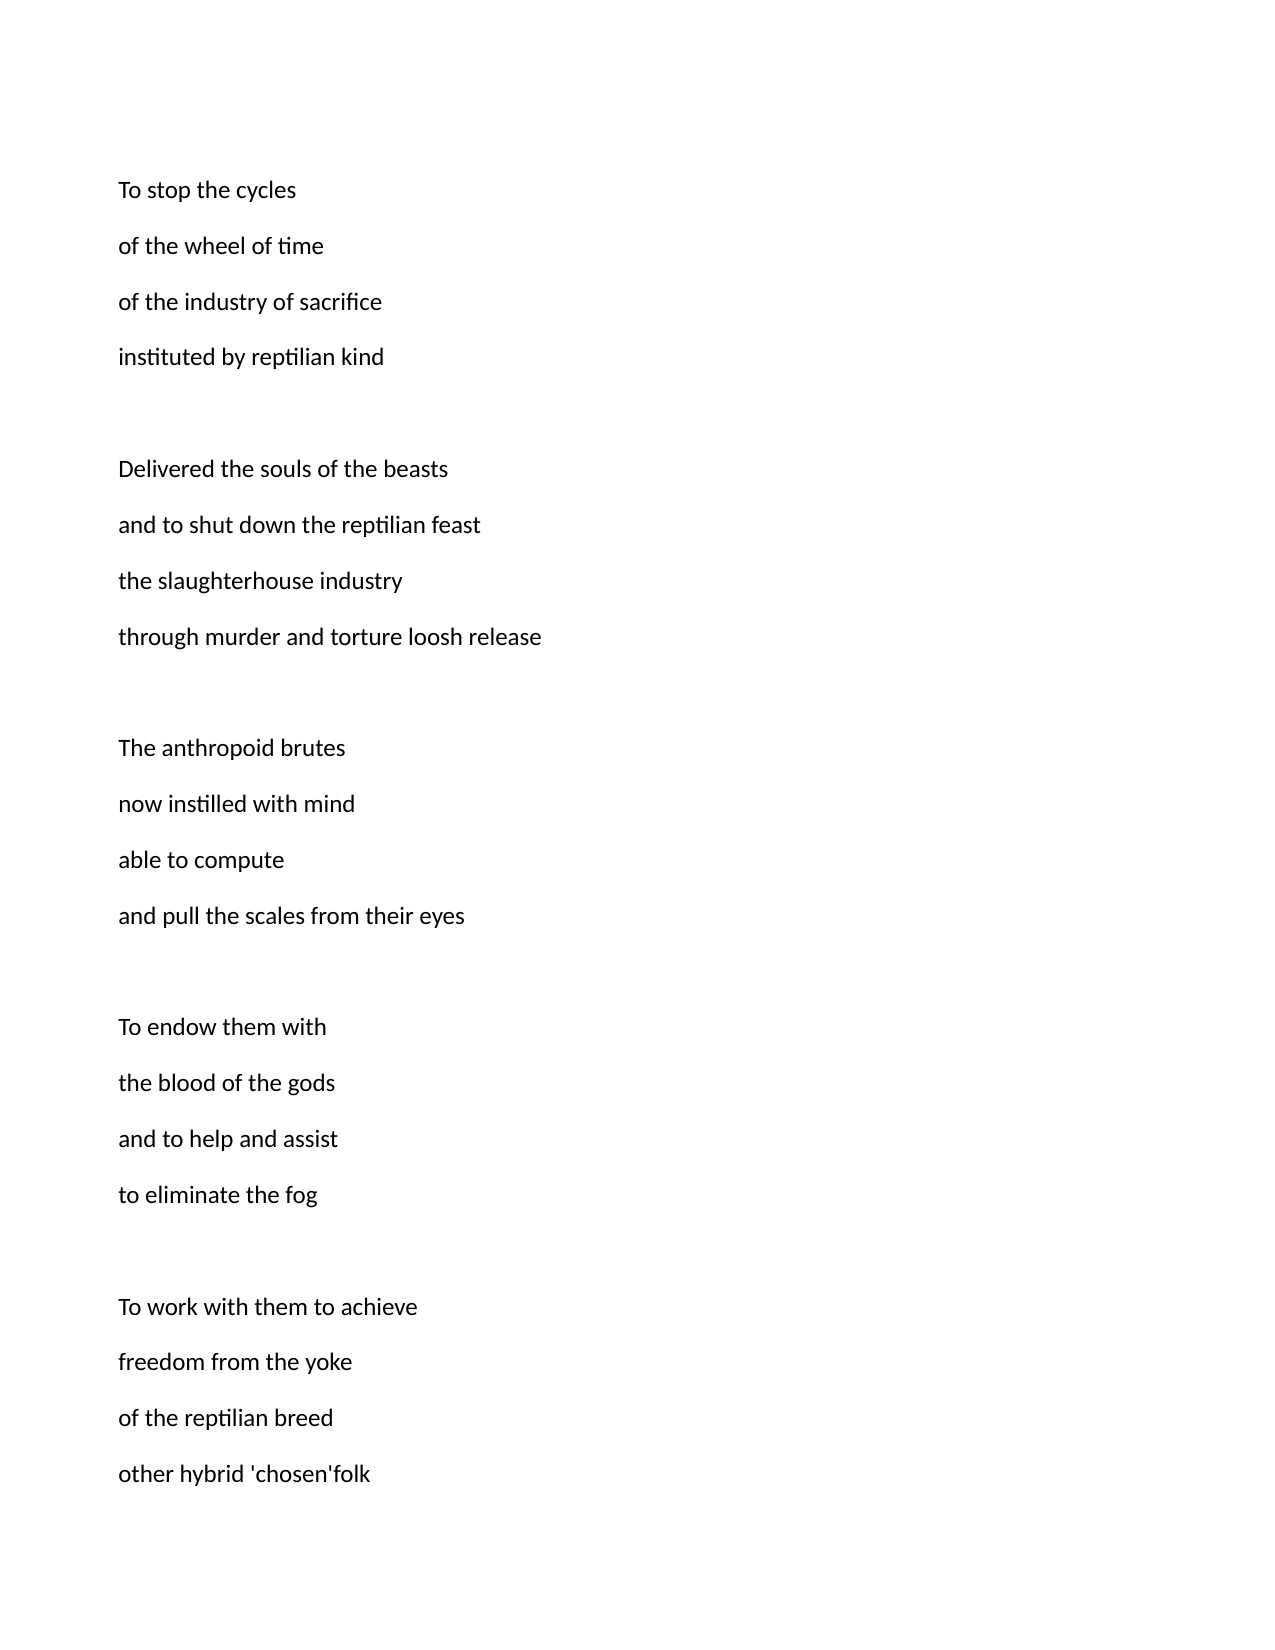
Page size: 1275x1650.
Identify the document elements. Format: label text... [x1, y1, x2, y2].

text of the reptilian breed [118, 1402, 1157, 1433]
text Delivered the souls of the beasts [118, 453, 1157, 484]
text to eliminate the fog [118, 1179, 1157, 1209]
text and to help and assist [118, 1123, 1157, 1154]
text To endow them with [118, 1011, 1157, 1042]
text the blood of the gods [118, 1067, 1157, 1098]
text freedom from the yoke [118, 1346, 1157, 1377]
text To stop the cycles [118, 174, 1157, 204]
text the slaughterhouse industry [118, 565, 1157, 595]
text instituted by reptilian kind [118, 341, 1157, 372]
text through murder and torture loosh release [118, 621, 1157, 651]
text and pull the scales from their eyes [118, 900, 1157, 930]
text of the wheel of time [118, 230, 1157, 260]
text able to compute [118, 844, 1157, 874]
text now instilled with mind [118, 788, 1157, 819]
text of the industry of sacrifice [118, 286, 1157, 316]
text other hybrid 'chosen'folk [118, 1458, 1157, 1489]
text and to shut down the reptilian feast [118, 509, 1157, 539]
text To work with them to achieve [118, 1291, 1157, 1321]
text The anthropoid brutes [118, 732, 1157, 763]
